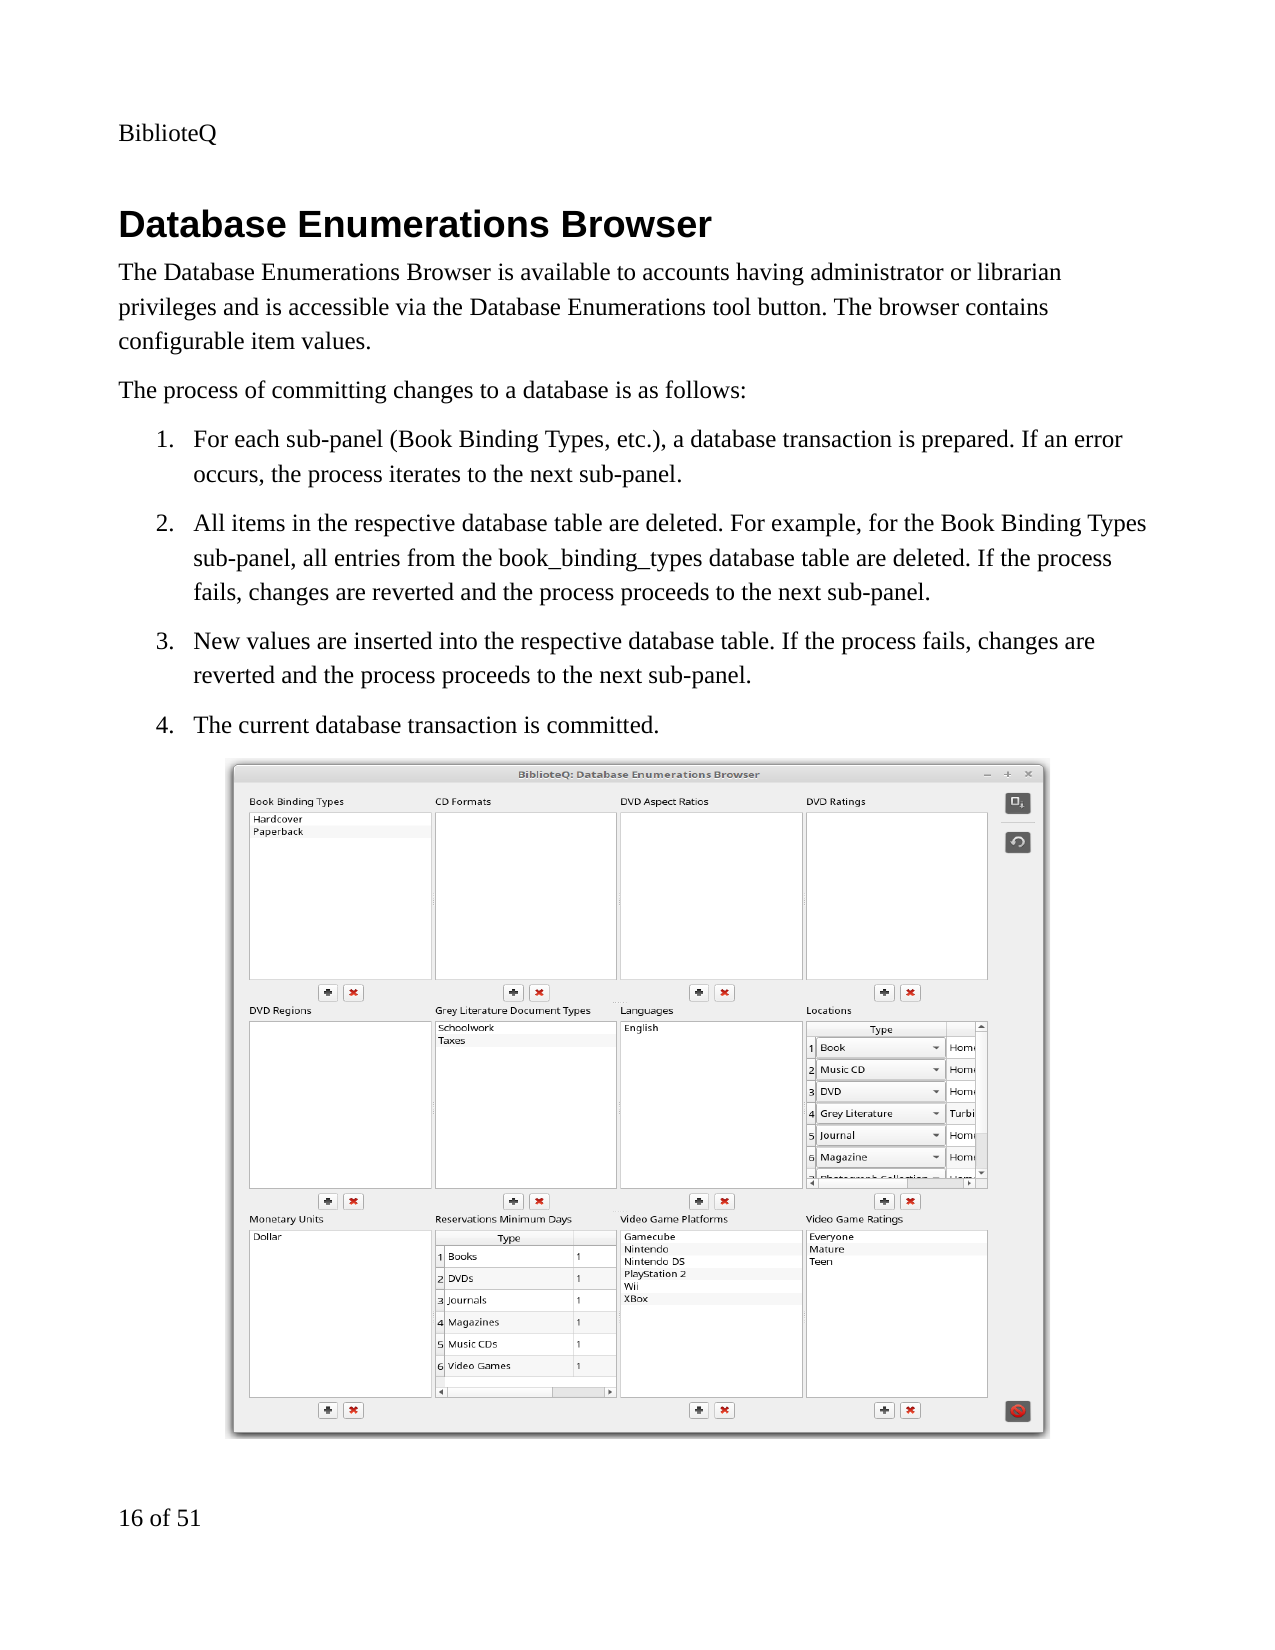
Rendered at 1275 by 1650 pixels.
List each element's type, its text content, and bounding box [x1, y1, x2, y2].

text The process of committing changes to a database is as follows: [118, 376, 1157, 404]
list For each sub-panel (Book Binding Types, etc.), a database transaction is prepared. If an error occurs, the process iterates to the next sub-panel. [156, 424, 1157, 488]
subtitle Database Enumerations Browser [118, 201, 1157, 245]
list The current database transaction is committed. [156, 710, 1157, 738]
text The Database Enumerations Browser is available to accounts having administrator or librarian privileges and is accessible via the Database Enumerations tool button. The browser contains configurable item values. [118, 257, 1157, 355]
list New values are inserted into the respective database table. If the process fails, changes are reverted and the process proceeds to the next sub-panel. [156, 626, 1157, 689]
picture [225, 758, 1050, 1439]
list All items in the respective database table are deleted. For example, for the Book Binding Types sub-panel, all entries from the book_binding_types database table are deleted. If the process fails, changes are reverted and the process proceeds to the next sub-panel. [156, 508, 1157, 606]
